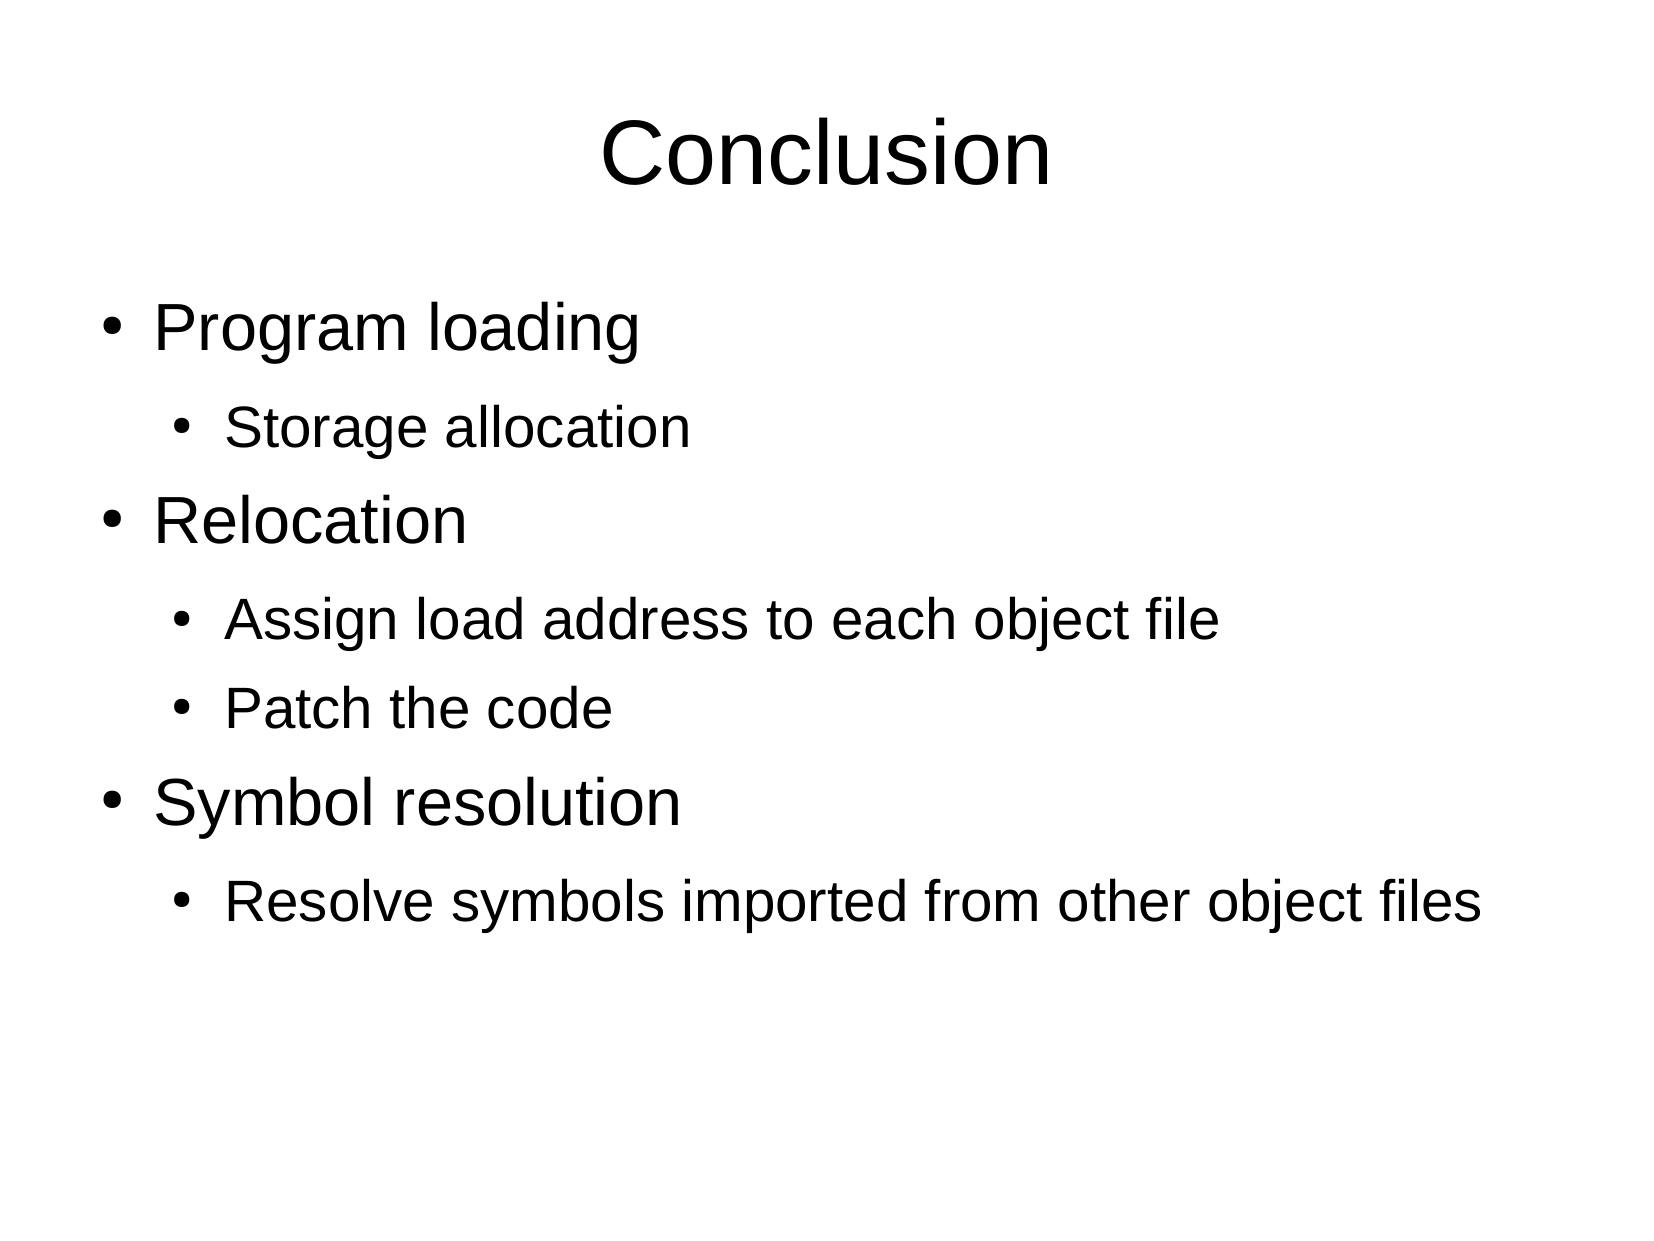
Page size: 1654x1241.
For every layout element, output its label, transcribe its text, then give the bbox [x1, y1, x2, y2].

list Program loading Storage allocation Relocation Assign load address to each object file Patch the code Symbol resolution Resolve symbols imported from other object files [82, 290, 1571, 1010]
title Conclusion [82, 49, 1571, 257]
